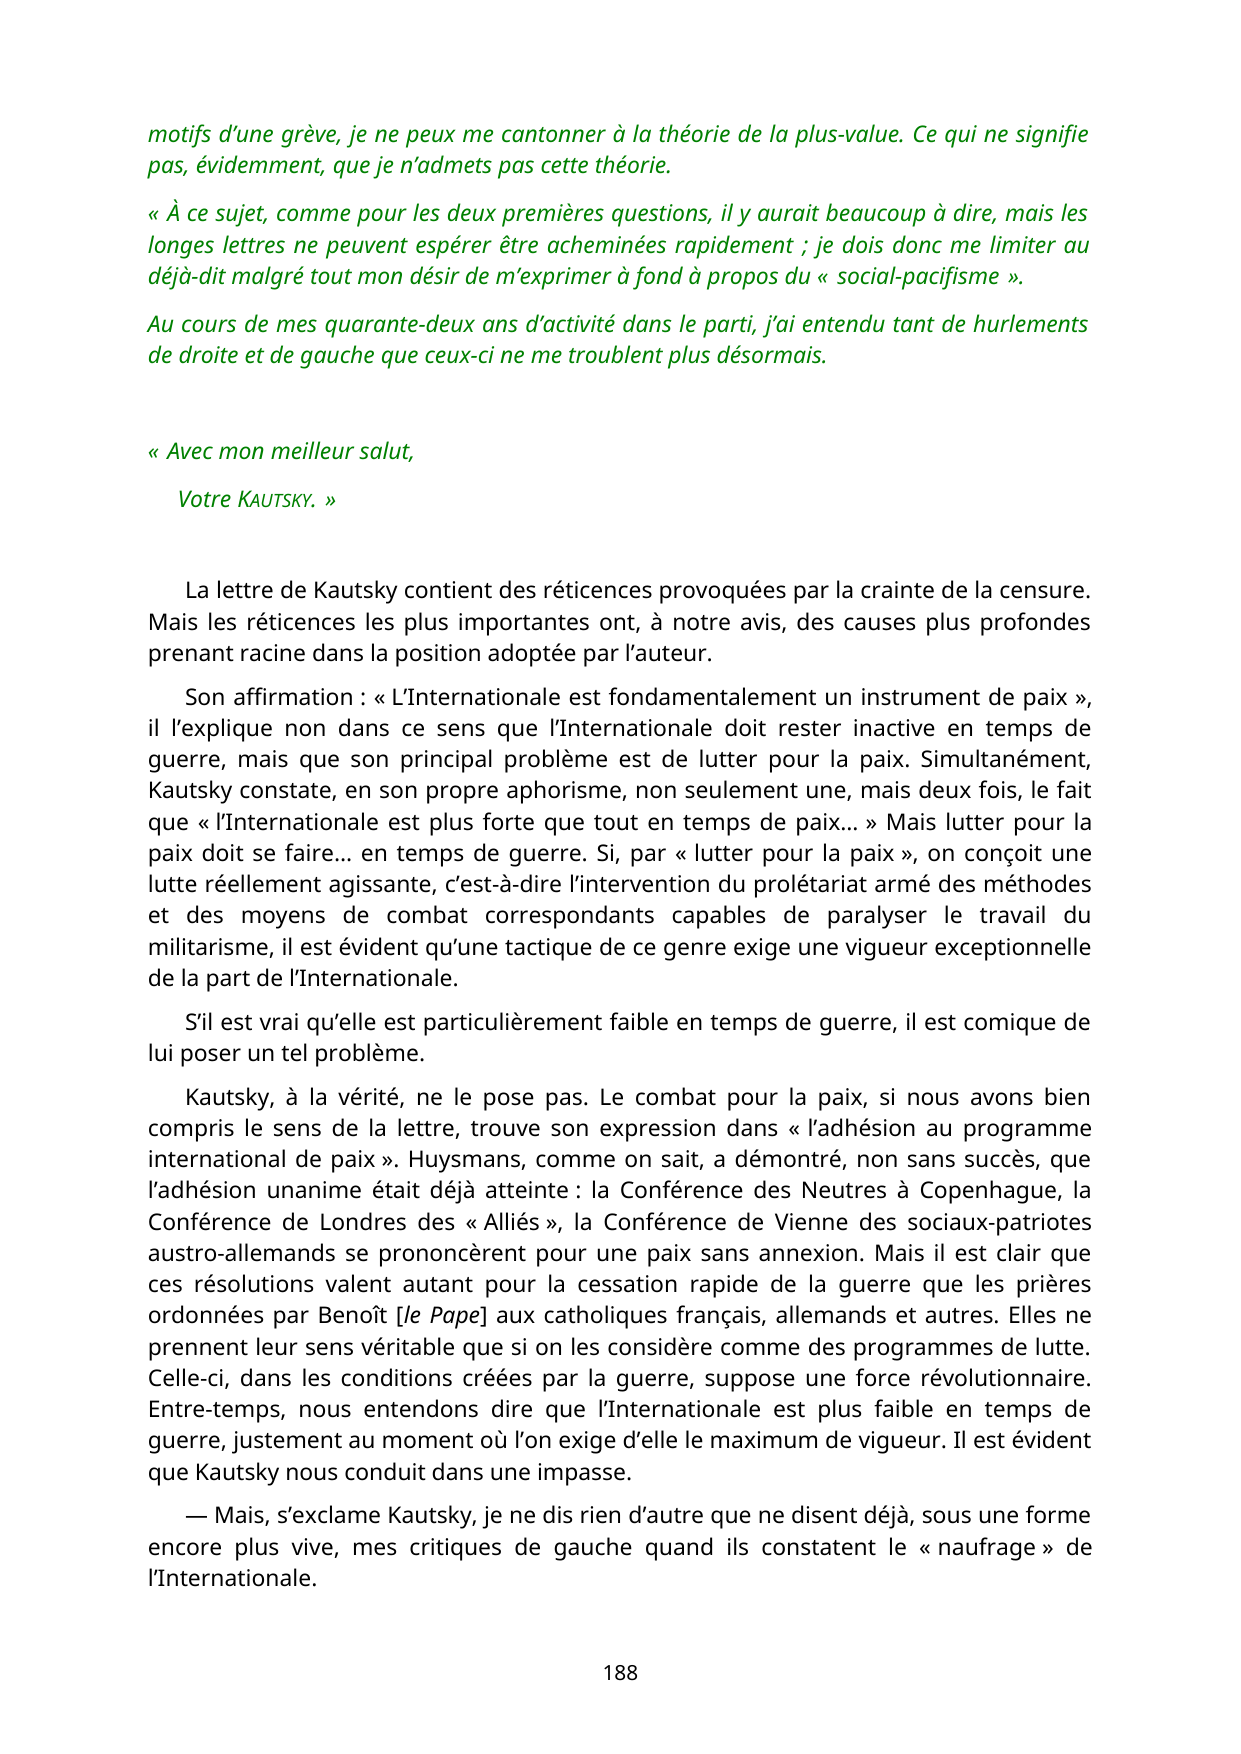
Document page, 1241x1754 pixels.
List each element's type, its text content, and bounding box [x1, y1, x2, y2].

text « Avec mon meilleur salut, [148, 435, 1093, 466]
text Votre Kautsky. » [148, 483, 1093, 514]
text « À ce sujet, comme pour les deux premières questions, il y aurait beaucoup à dire, mais les longes lettres ne peuvent espérer être acheminées rapidement ; je dois donc me limiter au déjà-dit malgré tout mon désir de m’exprimer à fond à propos du « social-pacifisme ». [148, 197, 1093, 291]
text Son affirmation : « L’Internationale est fondamentalement un instrument de paix », il l’explique non dans ce sens que l’Internationale doit rester inactive en temps de guerre, mais que son principal problème est de lutter pour la paix. Simultanément, Kautsky constate, en son propre aphorisme, non seulement une, mais deux fois, le fait que « l’Internationale est plus forte que tout en temps de paix… » Mais lutter pour la paix doit se faire… en temps de guerre. Si, par « lutter pour la paix », on conçoit une lutte réellement agissante, c’est-à-dire l’intervention du prolétariat armé des méthodes et des moyens de combat correspondants capables de paralyser le travail du militarisme, il est évident qu’une tactique de ce genre exige une vigueur exceptionnelle de la part de l’Internationale. [148, 681, 1093, 993]
text La lettre de Kautsky contient des réticences provoquées par la crainte de la censure. Mais les réticences les plus importantes ont, à notre avis, des causes plus profondes prenant racine dans la position adoptée par l’auteur. [148, 574, 1093, 668]
text Au cours de mes quarante-deux ans d’activité dans le parti, j’ai entendu tant de hurlements de droite et de gauche que ceux-ci ne me troublent plus désormais. [148, 308, 1093, 370]
text Kautsky, à la vérité, ne le pose pas. Le combat pour la paix, si nous avons bien compris le sens de la lettre, trouve son expression dans « l’adhésion au programme international de paix ». Huysmans, comme on sait, a démontré, non sans succès, que l’adhésion unanime était déjà atteinte : la Conférence des Neutres à Copenhague, la Conférence de Londres des « Alliés », la Conférence de Vienne des sociaux-patriotes austro-allemands se prononcèrent pour une paix sans annexion. Mais il est clair que ces résolutions valent autant pour la cessation rapide de la guerre que les prières ordonnées par Benoît [le Pape] aux catholiques français, allemands et autres. Elles ne prennent leur sens véritable que si on les considère comme des programmes de lutte. Celle-ci, dans les conditions créées par la guerre, suppose une force révolutionnaire. Entre-temps, nous entendons dire que l’Internationale est plus faible en temps de guerre, justement au moment où l’on exige d’elle le maximum de vigueur. Il est évident que Kautsky nous conduit dans une impasse. [148, 1081, 1093, 1487]
text — Mais, s’exclame Kautsky, je ne dis rien d’autre que ne disent déjà, sous une forme encore plus vive, mes critiques de gauche quand ils constatent le « naufrage » de l’Internationale. [148, 1499, 1093, 1593]
text motifs d’une grève, je ne peux me cantonner à la théorie de la plus-value. Ce qui ne signifie pas, évidemment, que je n’admets pas cette théorie. [148, 118, 1093, 181]
text S’il est vrai qu’elle est particulièrement faible en temps de guerre, il est comique de lui poser un tel problème. [148, 1006, 1093, 1068]
